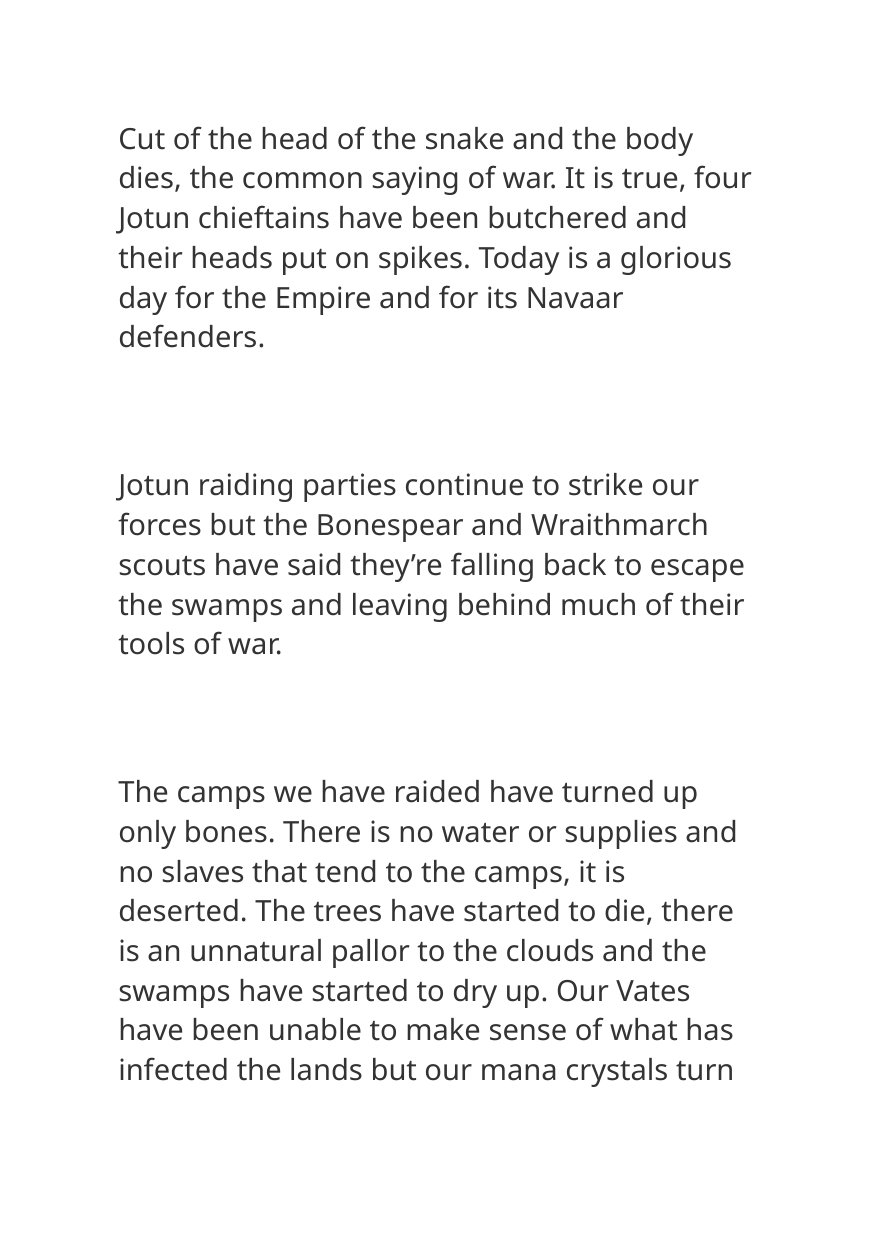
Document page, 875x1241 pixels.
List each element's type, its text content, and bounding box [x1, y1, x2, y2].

text Cut of the head of the snake and the body dies, the common saying of war. It is true, four Jotun chieftains have been butchered and their heads put on spikes. Today is a glorious day for the Empire and for its Navaar defenders. [118, 118, 756, 356]
text The camps we have raided have turned up only bones. There is no water or supplies and no slaves that tend to the camps, it is deserted. The trees have started to die, there is an unnatural pallor to the clouds and the swamps have started to dry up. Our Vates have been unable to make sense of what has infected the lands but our mana crystals turn [118, 772, 756, 1089]
text Jotun raiding parties continue to strike our forces but the Bonespear and Wraithmarch scouts have said they’re falling back to escape the swamps and leaving behind much of their tools of war. [118, 465, 756, 663]
